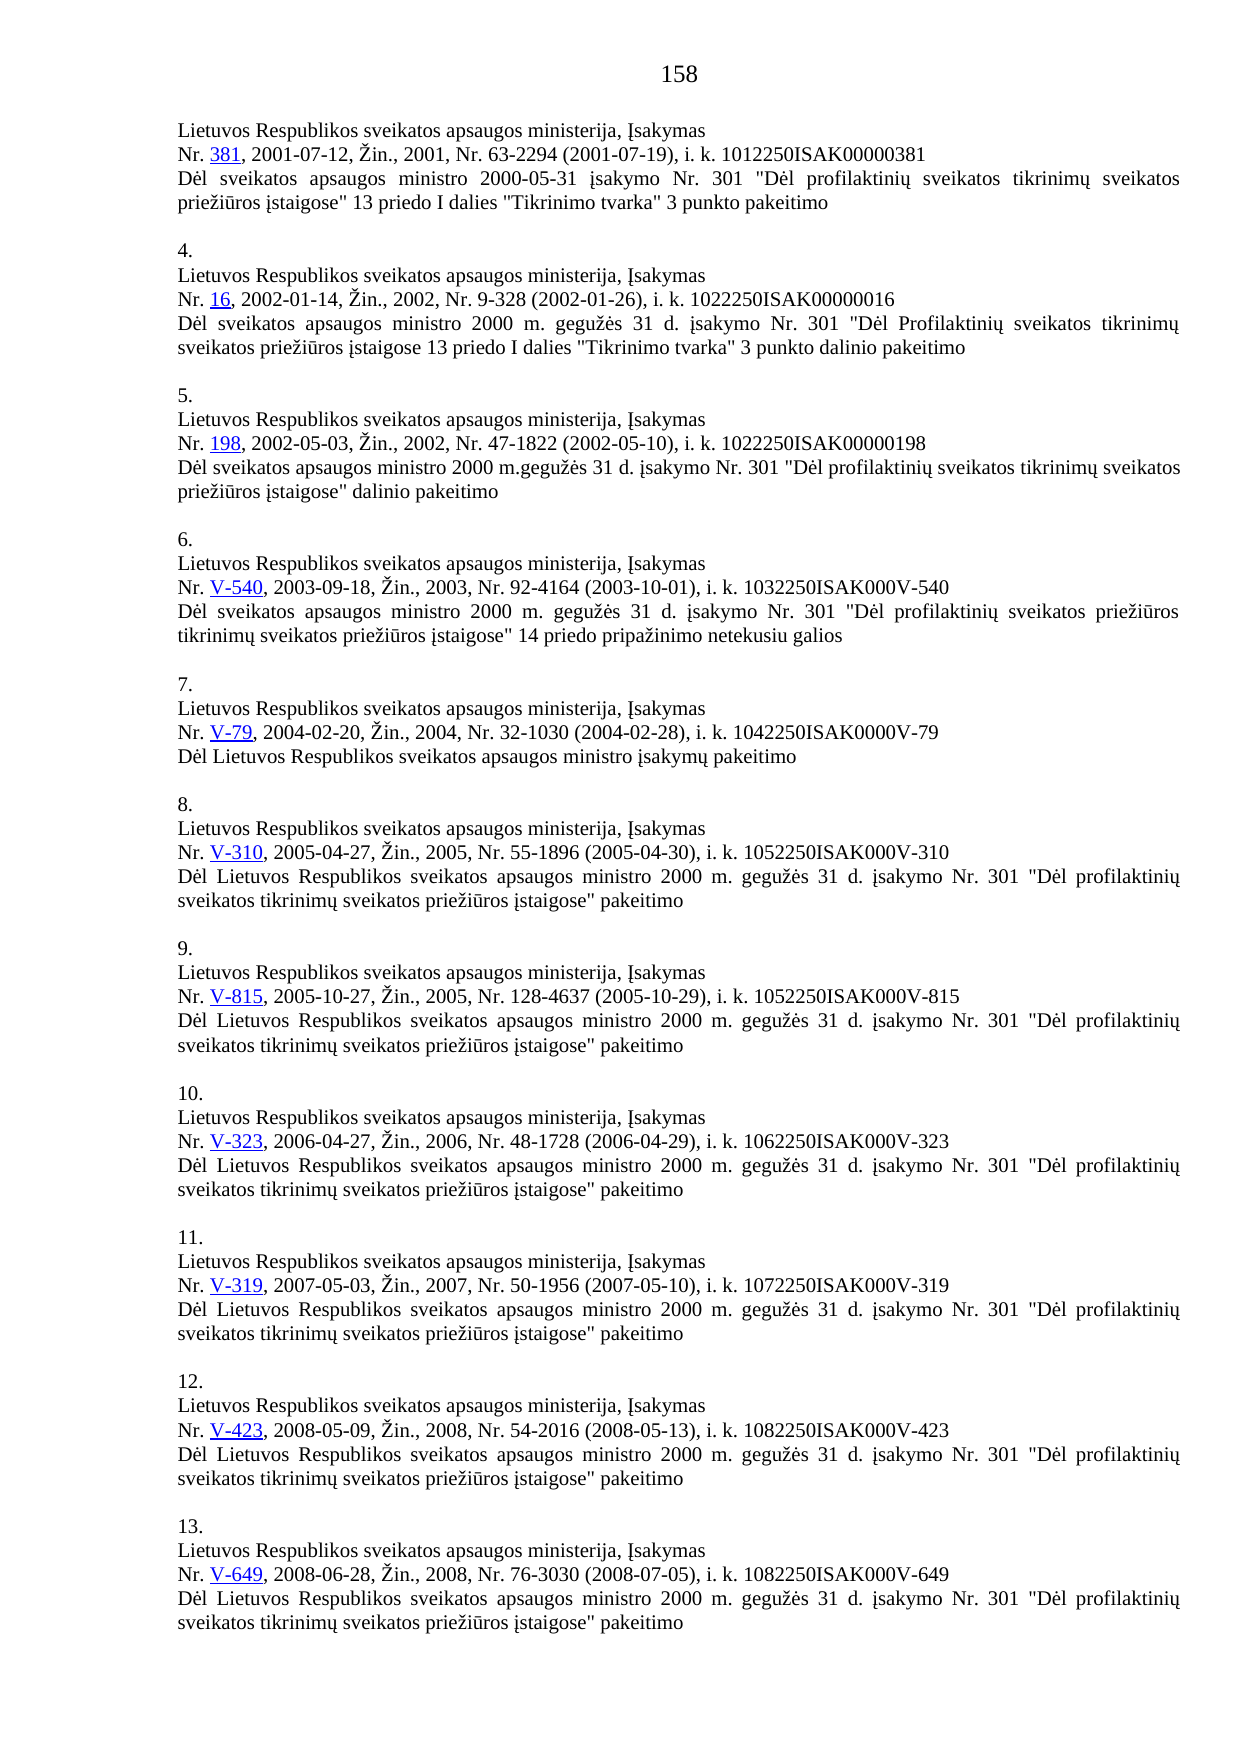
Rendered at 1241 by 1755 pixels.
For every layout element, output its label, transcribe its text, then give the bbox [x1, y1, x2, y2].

text Lietuvos Respublikos sveikatos apsaugos ministerija, Įsakymas [177, 262, 1181, 287]
text 11. [177, 1225, 1181, 1249]
text Nr. V-319, 2007-05-03, Žin., 2007, Nr. 50-1956 (2007-05-10), i. k. 1072250ISAK000V-319 [177, 1273, 1181, 1297]
text Dėl Lietuvos Respublikos sveikatos apsaugos ministro 2000 m. gegužės 31 d. įsakymo Nr. 301 "Dėl profilaktinių sveikatos tikrinimų sveikatos priežiūros įstaigose" pakeitimo [177, 864, 1181, 912]
text Dėl sveikatos apsaugos ministro 2000 m. gegužės 31 d. įsakymo Nr. 301 "Dėl Profilaktinių sveikatos tikrinimų sveikatos priežiūros įstaigose 13 priedo I dalies "Tikrinimo tvarka" 3 punkto dalinio pakeitimo [177, 311, 1181, 359]
text 6. [177, 527, 1181, 551]
text Dėl sveikatos apsaugos ministro 2000 m.gegužės 31 d. įsakymo Nr. 301 "Dėl profilaktinių sveikatos tikrinimų sveikatos priežiūros įstaigose" dalinio pakeitimo [177, 455, 1181, 503]
text Lietuvos Respublikos sveikatos apsaugos ministerija, Įsakymas [177, 1105, 1181, 1129]
text 5. [177, 383, 1181, 407]
text 7. [177, 672, 1181, 696]
text 8. [177, 792, 1181, 816]
text Dėl sveikatos apsaugos ministro 2000 m. gegužės 31 d. įsakymo Nr. 301 "Dėl profilaktinių sveikatos priežiūros tikrinimų sveikatos priežiūros įstaigose" 14 priedo pripažinimo netekusiu galios [177, 599, 1181, 647]
text Lietuvos Respublikos sveikatos apsaugos ministerija, Įsakymas [177, 1249, 1181, 1273]
text 12. [177, 1369, 1181, 1393]
text Lietuvos Respublikos sveikatos apsaugos ministerija, Įsakymas [177, 1393, 1181, 1417]
text Dėl Lietuvos Respublikos sveikatos apsaugos ministro 2000 m. gegužės 31 d. įsakymo Nr. 301 "Dėl profilaktinių sveikatos tikrinimų sveikatos priežiūros įstaigose" pakeitimo [177, 1586, 1181, 1634]
text Nr. V-423, 2008-05-09, Žin., 2008, Nr. 54-2016 (2008-05-13), i. k. 1082250ISAK000V-423 [177, 1417, 1181, 1442]
text Nr. 381, 2001-07-12, Žin., 2001, Nr. 63-2294 (2001-07-19), i. k. 1012250ISAK00000381 [177, 142, 1181, 166]
text Dėl Lietuvos Respublikos sveikatos apsaugos ministro įsakymų pakeitimo [177, 744, 1181, 768]
text Dėl Lietuvos Respublikos sveikatos apsaugos ministro 2000 m. gegužės 31 d. įsakymo Nr. 301 "Dėl profilaktinių sveikatos tikrinimų sveikatos priežiūros įstaigose" pakeitimo [177, 1008, 1181, 1057]
text Nr. V-649, 2008-06-28, Žin., 2008, Nr. 76-3030 (2008-07-05), i. k. 1082250ISAK000V-649 [177, 1562, 1181, 1586]
text Lietuvos Respublikos sveikatos apsaugos ministerija, Įsakymas [177, 960, 1181, 984]
text Nr. 198, 2002-05-03, Žin., 2002, Nr. 47-1822 (2002-05-10), i. k. 1022250ISAK00000198 [177, 431, 1181, 455]
text Nr. V-815, 2005-10-27, Žin., 2005, Nr. 128-4637 (2005-10-29), i. k. 1052250ISAK000V-815 [177, 984, 1181, 1008]
text Dėl Lietuvos Respublikos sveikatos apsaugos ministro 2000 m. gegužės 31 d. įsakymo Nr. 301 "Dėl profilaktinių sveikatos tikrinimų sveikatos priežiūros įstaigose" pakeitimo [177, 1153, 1181, 1201]
text Nr. 16, 2002-01-14, Žin., 2002, Nr. 9-328 (2002-01-26), i. k. 1022250ISAK00000016 [177, 287, 1181, 311]
text Lietuvos Respublikos sveikatos apsaugos ministerija, Įsakymas [177, 816, 1181, 840]
text Dėl Lietuvos Respublikos sveikatos apsaugos ministro 2000 m. gegužės 31 d. įsakymo Nr. 301 "Dėl profilaktinių sveikatos tikrinimų sveikatos priežiūros įstaigose" pakeitimo [177, 1442, 1181, 1490]
text 4. [177, 238, 1181, 262]
text 13. [177, 1514, 1181, 1538]
text Lietuvos Respublikos sveikatos apsaugos ministerija, Įsakymas [177, 551, 1181, 575]
text Dėl Lietuvos Respublikos sveikatos apsaugos ministro 2000 m. gegužės 31 d. įsakymo Nr. 301 "Dėl profilaktinių sveikatos tikrinimų sveikatos priežiūros įstaigose" pakeitimo [177, 1297, 1181, 1345]
text Lietuvos Respublikos sveikatos apsaugos ministerija, Įsakymas [177, 1538, 1181, 1562]
text Lietuvos Respublikos sveikatos apsaugos ministerija, Įsakymas [177, 407, 1181, 431]
text 9. [177, 936, 1181, 960]
text Lietuvos Respublikos sveikatos apsaugos ministerija, Įsakymas [177, 696, 1181, 720]
text 10. [177, 1081, 1181, 1105]
text Dėl sveikatos apsaugos ministro 2000-05-31 įsakymo Nr. 301 "Dėl profilaktinių sveikatos tikrinimų sveikatos priežiūros įstaigose" 13 priedo I dalies "Tikrinimo tvarka" 3 punkto pakeitimo [177, 166, 1181, 214]
text Nr. V-79, 2004-02-20, Žin., 2004, Nr. 32-1030 (2004-02-28), i. k. 1042250ISAK0000V-79 [177, 720, 1181, 744]
text Nr. V-540, 2003-09-18, Žin., 2003, Nr. 92-4164 (2003-10-01), i. k. 1032250ISAK000V-540 [177, 575, 1181, 599]
text Nr. V-323, 2006-04-27, Žin., 2006, Nr. 48-1728 (2006-04-29), i. k. 1062250ISAK000V-323 [177, 1129, 1181, 1153]
text Nr. V-310, 2005-04-27, Žin., 2005, Nr. 55-1896 (2005-04-30), i. k. 1052250ISAK000V-310 [177, 840, 1181, 864]
text Lietuvos Respublikos sveikatos apsaugos ministerija, Įsakymas [177, 118, 1181, 142]
